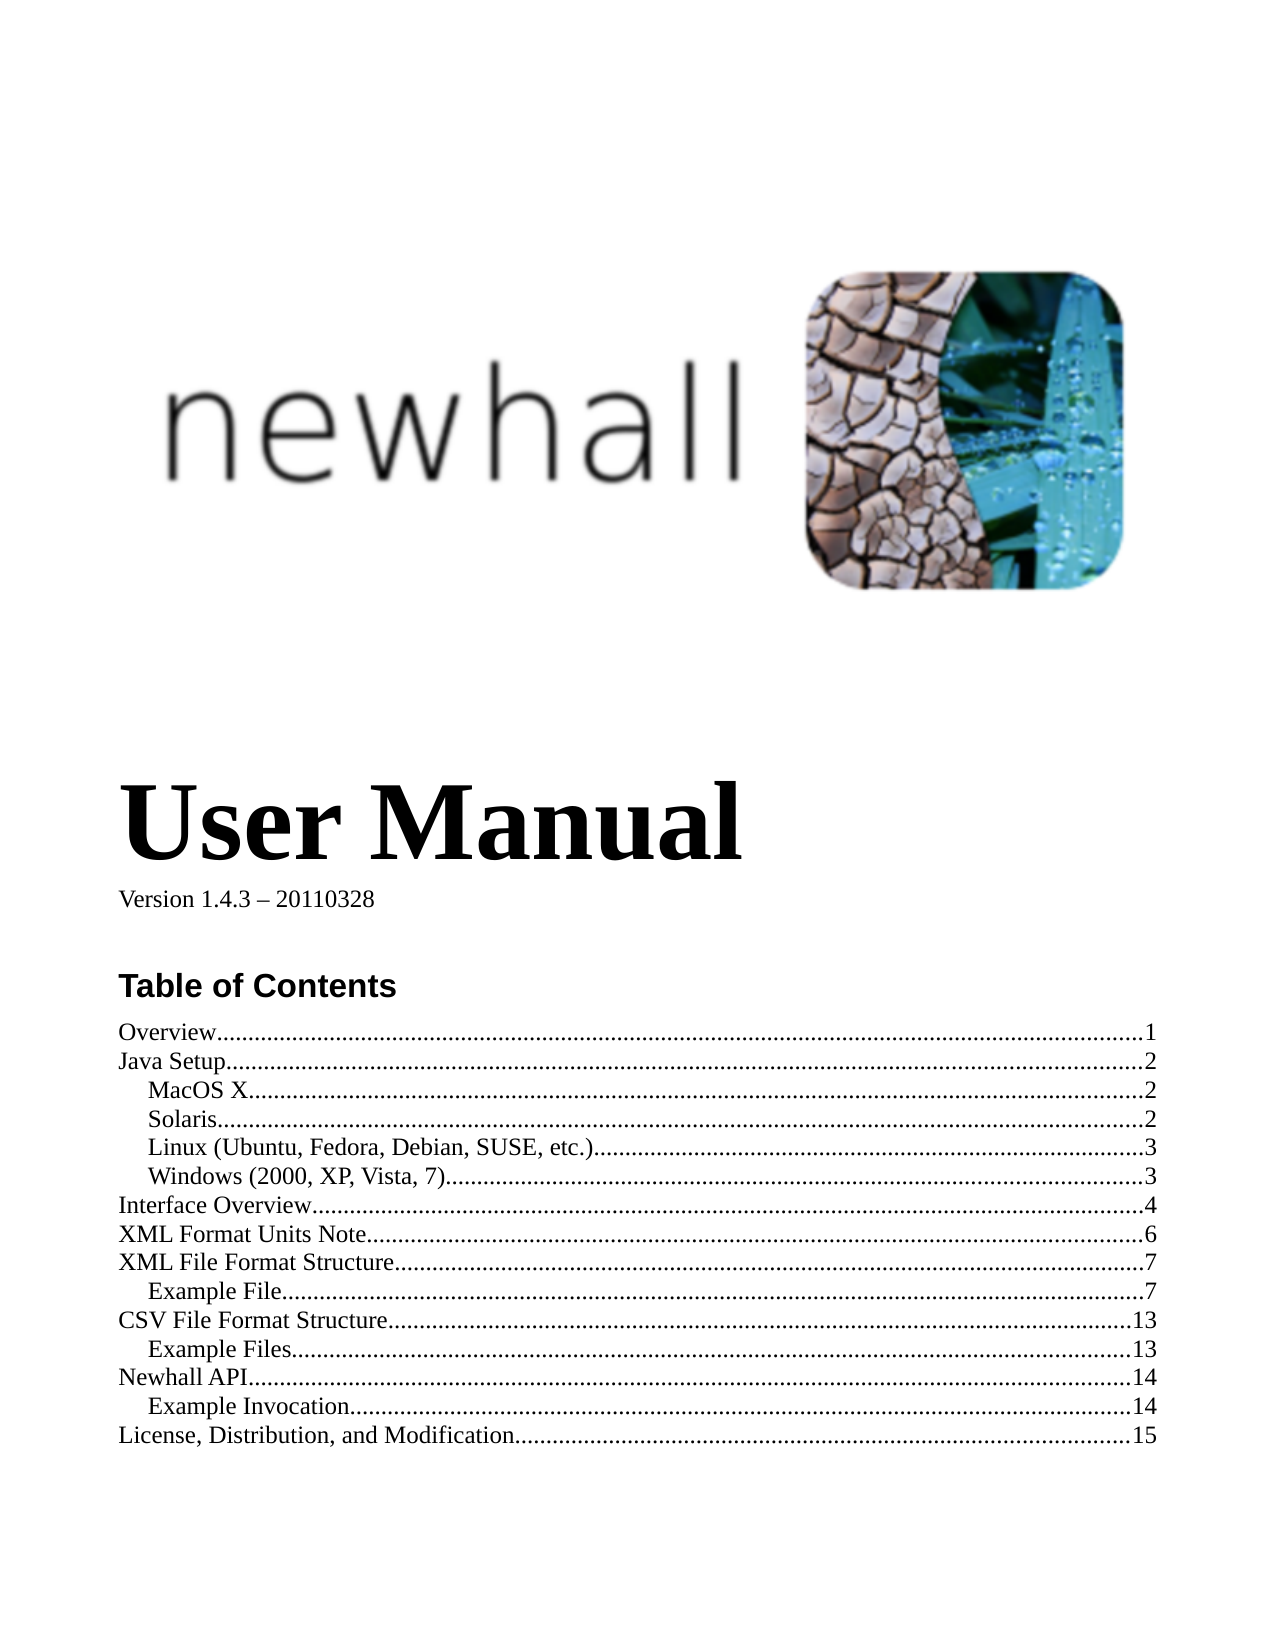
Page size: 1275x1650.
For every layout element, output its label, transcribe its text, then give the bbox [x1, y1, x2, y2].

text Newhall API 14 [118, 1362, 1157, 1391]
subtitle Table of Contents [118, 967, 1157, 1005]
text CSV File Format Structure 13 [118, 1305, 1157, 1334]
text Interface Overview 4 [118, 1190, 1157, 1219]
text Solaris 2 [148, 1104, 1157, 1132]
text License, Distribution, and Modification 15 [118, 1420, 1157, 1449]
text MacOS X 2 [148, 1075, 1157, 1104]
text Windows (2000, XP, Vista, 7) 3 [148, 1161, 1157, 1190]
text Version 1.4.3 – 20110328 [118, 884, 1157, 913]
text XML Format Units Note 6 [118, 1219, 1157, 1247]
text Example File 7 [148, 1276, 1157, 1305]
text Example Invocation 14 [148, 1391, 1157, 1420]
text Example Files 13 [148, 1334, 1157, 1362]
text Linux (Ubuntu, Fedora, Debian, SUSE, etc.) 3 [148, 1132, 1157, 1161]
picture [118, 236, 1157, 626]
text Java Setup 2 [118, 1046, 1157, 1075]
text XML File Format Structure 7 [118, 1247, 1157, 1276]
text Overview 1 [118, 1017, 1157, 1046]
text User Manual [118, 755, 1157, 884]
